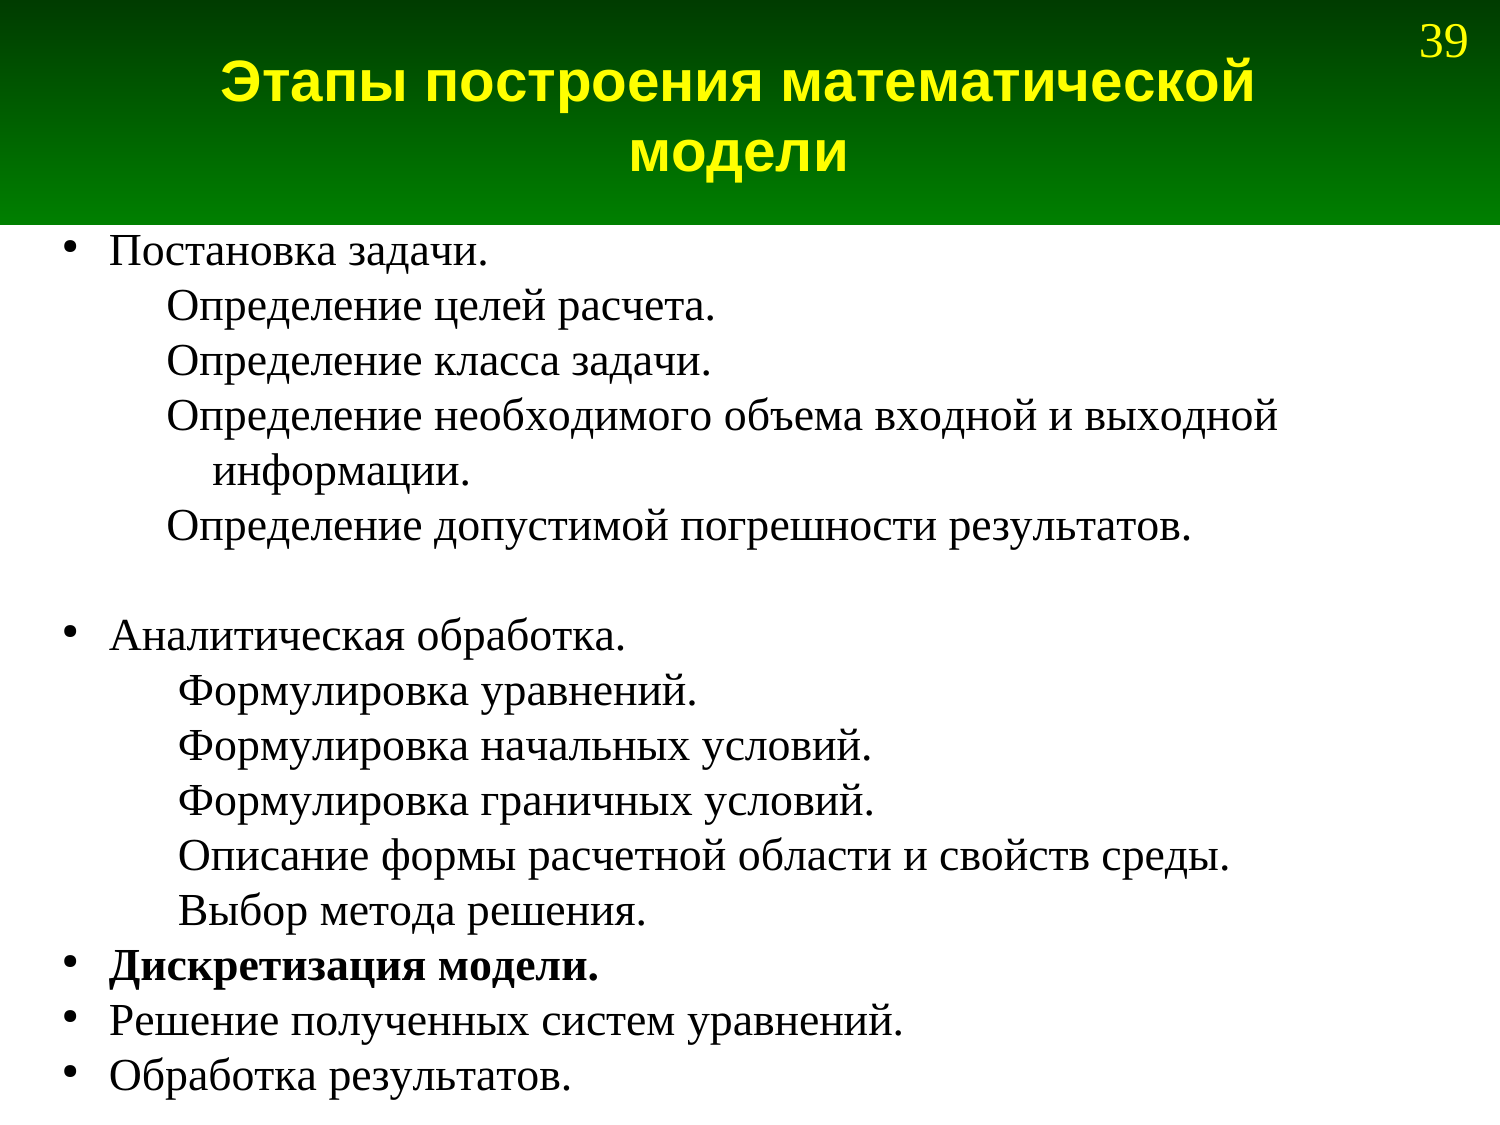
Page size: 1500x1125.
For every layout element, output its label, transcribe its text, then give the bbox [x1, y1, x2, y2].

text_box Постановка задачи. Определение целей расчета. Определение класса задачи. Определение необходимого объема входной и выходной информации. Определение допустимой погрешности результатов. Аналитическая обработка. Формулировка уравнений. Формулировка начальных условий. Формулировка граничных условий. Описание формы расчетной области и свойств среды. Выбор метода решения. Дискретизация модели. Решение полученных систем уравнений. Обработка результатов. [47, 212, 1477, 1125]
title Этапы построения математической модели [88, 18, 1389, 207]
